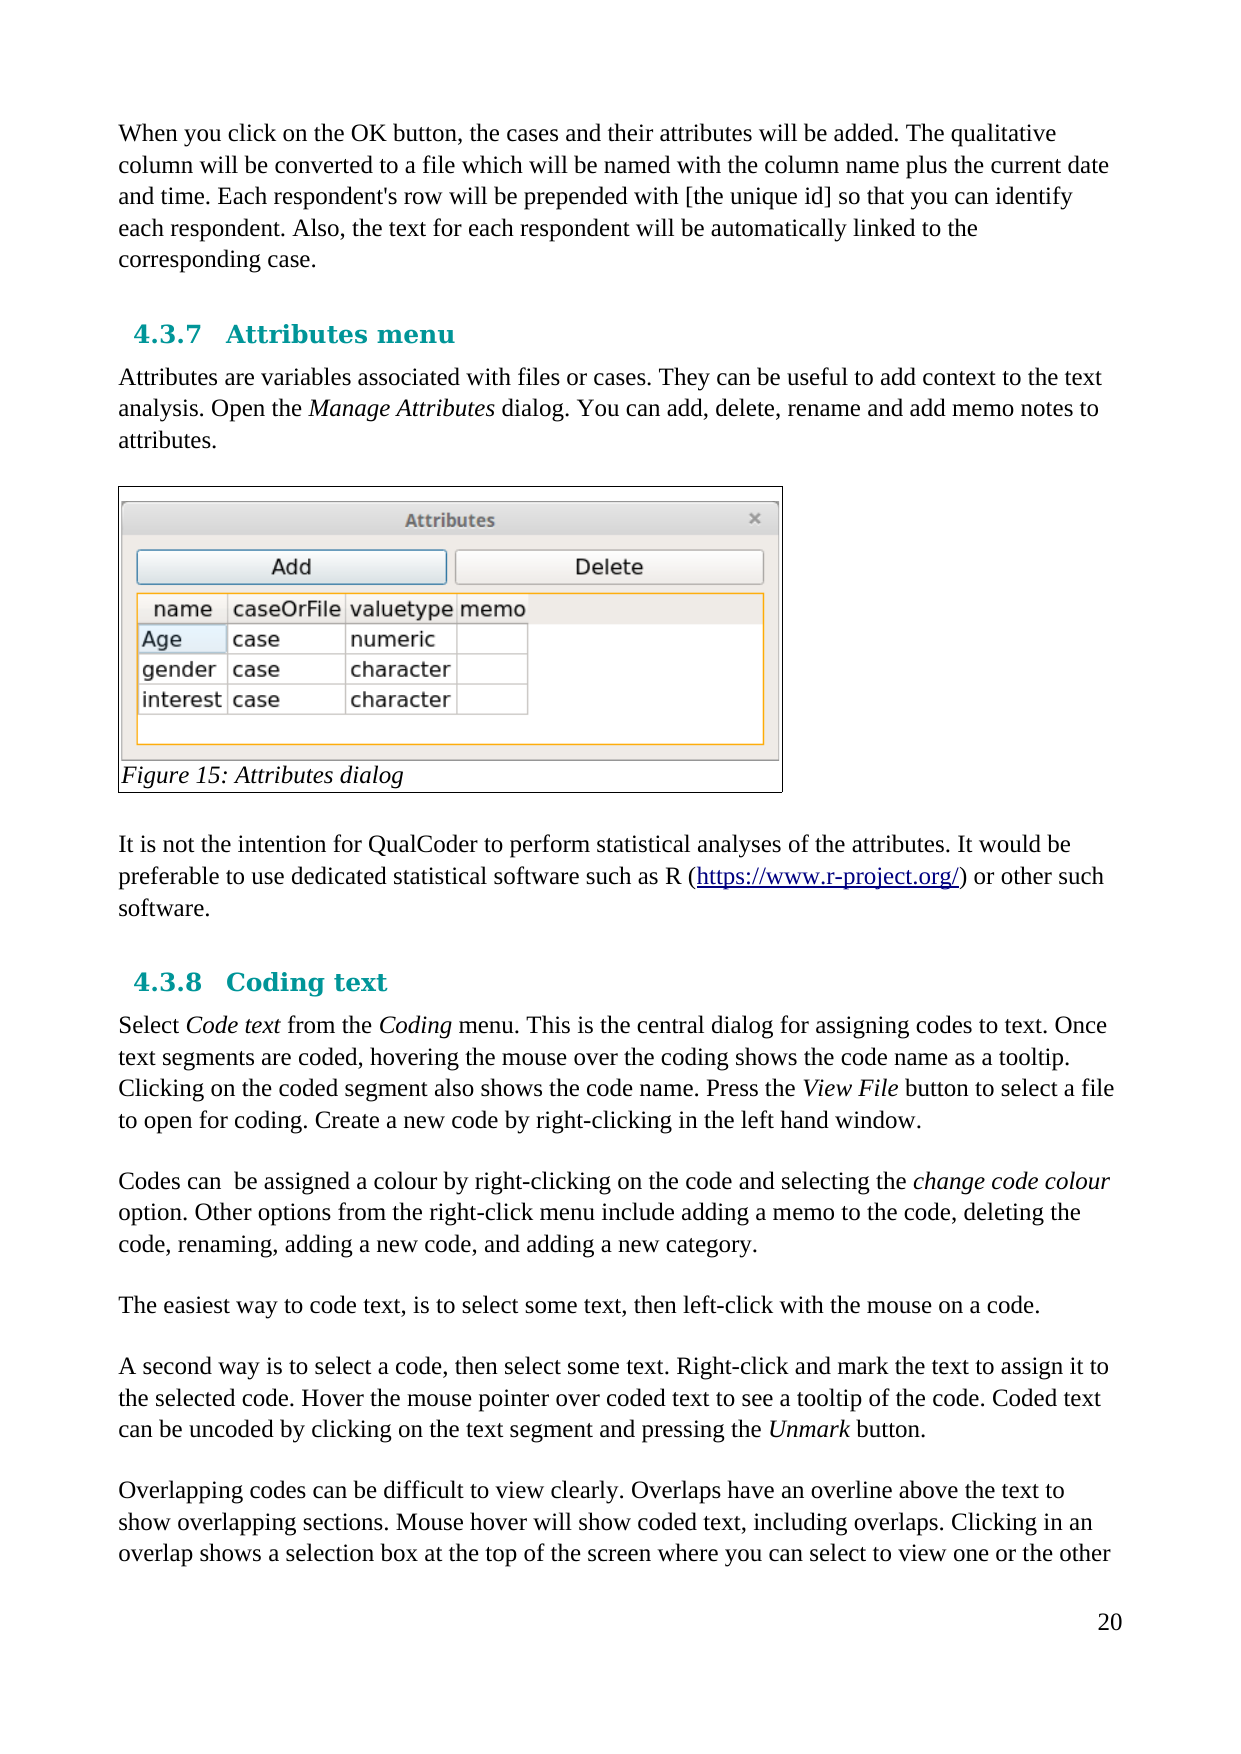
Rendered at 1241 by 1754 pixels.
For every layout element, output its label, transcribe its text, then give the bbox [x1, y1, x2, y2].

text It is not the intention for QualCoder to perform statistical analyses of the attributes. It would be preferable to use dedicated statistical software such as R (https://www.r-project.org/) or other such software. [118, 829, 1122, 921]
text A second way is to select a code, then select some text. Right-click and mark the text to assign it to the selected code. Hover the mouse pointer over coded text to see a tooltip of the code. Coded text can be uncoded by clicking on the text segment and pressing the Unmark button. [118, 1351, 1122, 1443]
text Select Code text from the Coding menu. This is the central dialog for assigning codes to text. Once text segments are coded, hovering the mouse over the coding shows the code name as a tooltip. Clicking on the coded segment also shows the code name. Press the View File button to select a file to open for coding. Create a new code by right-clicking in the left hand window. [118, 1010, 1122, 1134]
text Overlapping codes can be difficult to view clearly. Overlaps have an overline above the text to show overlapping sections. Mouse hover will show coded text, including overlaps. Clicking in an overlap shows a selection box at the top of the screen where you can select to view one or the other [118, 1475, 1122, 1567]
text When you click on the OK button, the cases and their attributes will be added. The qualitative column will be converted to a file which will be named with the column name plus the current date and time. Each respondent's row will be prepended with [the unique id] so that you can identify each respondent. Also, the text for each respondent will be automatically linked to the corresponding case. [118, 118, 1122, 273]
picture [121, 501, 780, 761]
subtitle Coding text [124, 968, 1122, 998]
text Figure 15: Attributes dialog [121, 761, 779, 789]
text The easiest way to code text, is to select some text, then left-click with the mouse on a code. [118, 1290, 1122, 1319]
subtitle Attributes menu [124, 320, 1122, 349]
text Attributes are variables associated with files or cases. They can be useful to add context to the text analysis. Open the Manage Attributes dialog. You can add, delete, rename and add memo notes to attributes. [118, 362, 1122, 454]
text Codes can be assigned a colour by right-clicking on the code and selecting the change code colour option. Other options from the right-click menu include adding a memo to the code, deleting the code, renaming, adding a new code, and adding a new category. [118, 1166, 1122, 1258]
